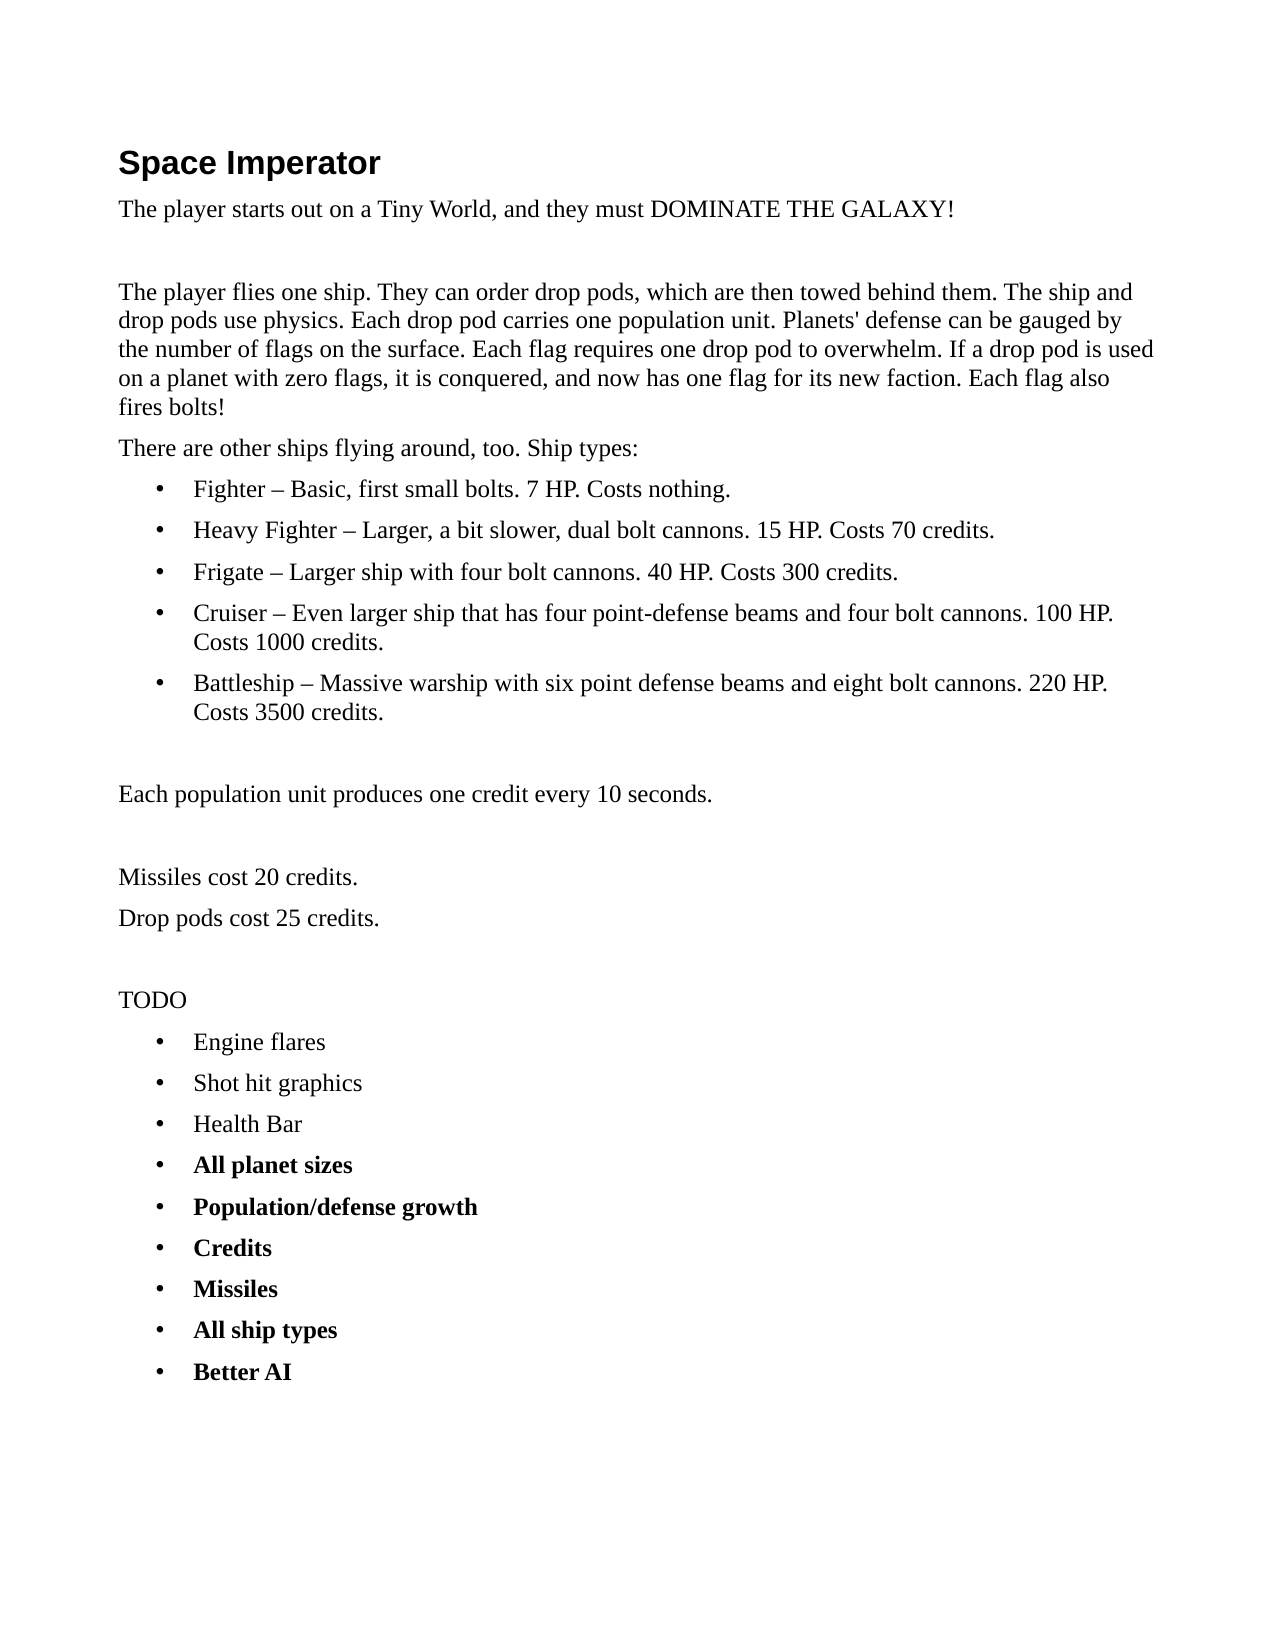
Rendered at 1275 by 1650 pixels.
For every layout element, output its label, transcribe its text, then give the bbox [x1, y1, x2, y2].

list Fighter – Basic, first small bolts. 7 HP. Costs nothing. [156, 474, 1157, 503]
list All planet sizes [156, 1151, 1157, 1179]
list Engine flares [156, 1027, 1157, 1056]
text Each population unit produces one credit every 10 seconds. [118, 779, 1157, 808]
text Missiles cost 20 credits. [118, 862, 1157, 891]
text TODO [118, 986, 1157, 1014]
list Missiles [156, 1274, 1157, 1303]
list Frigate – Larger ship with four bolt cannons. 40 HP. Costs 300 credits. [156, 557, 1157, 586]
list Battleship – Massive warship with six point defense beams and eight bolt cannons. 220 HP. Costs 3500 credits. [156, 668, 1157, 726]
list Credits [156, 1233, 1157, 1262]
list Better AI [156, 1357, 1157, 1386]
list Shot hit graphics [156, 1068, 1157, 1097]
list Heavy Fighter – Larger, a bit slower, dual bolt cannons. 15 HP. Costs 70 credits. [156, 516, 1157, 544]
list Health Bar [156, 1109, 1157, 1138]
text The player starts out on a Tiny World, and they must DOMINATE THE GALAXY! [118, 194, 1157, 223]
list Population/defense growth [156, 1192, 1157, 1221]
list Cruiser – Even larger ship that has four point-defense beams and four bolt cannons. 100 HP. Costs 1000 credits. [156, 598, 1157, 656]
text Drop pods cost 25 credits. [118, 903, 1157, 932]
subtitle Space Imperator [118, 143, 1157, 182]
list All ship types [156, 1316, 1157, 1344]
text There are other ships flying around, too. Ship types: [118, 433, 1157, 462]
text The player flies one ship. They can order drop pods, which are then towed behind them. The ship and drop pods use physics. Each drop pod carries one population unit. Planets' defense can be gauged by the number of flags on the surface. Each flag requires one drop pod to overwhelm. If a drop pod is used on a planet with zero flags, it is conquered, and now has one flag for its new faction. Each flag also fires bolts! [118, 277, 1157, 421]
